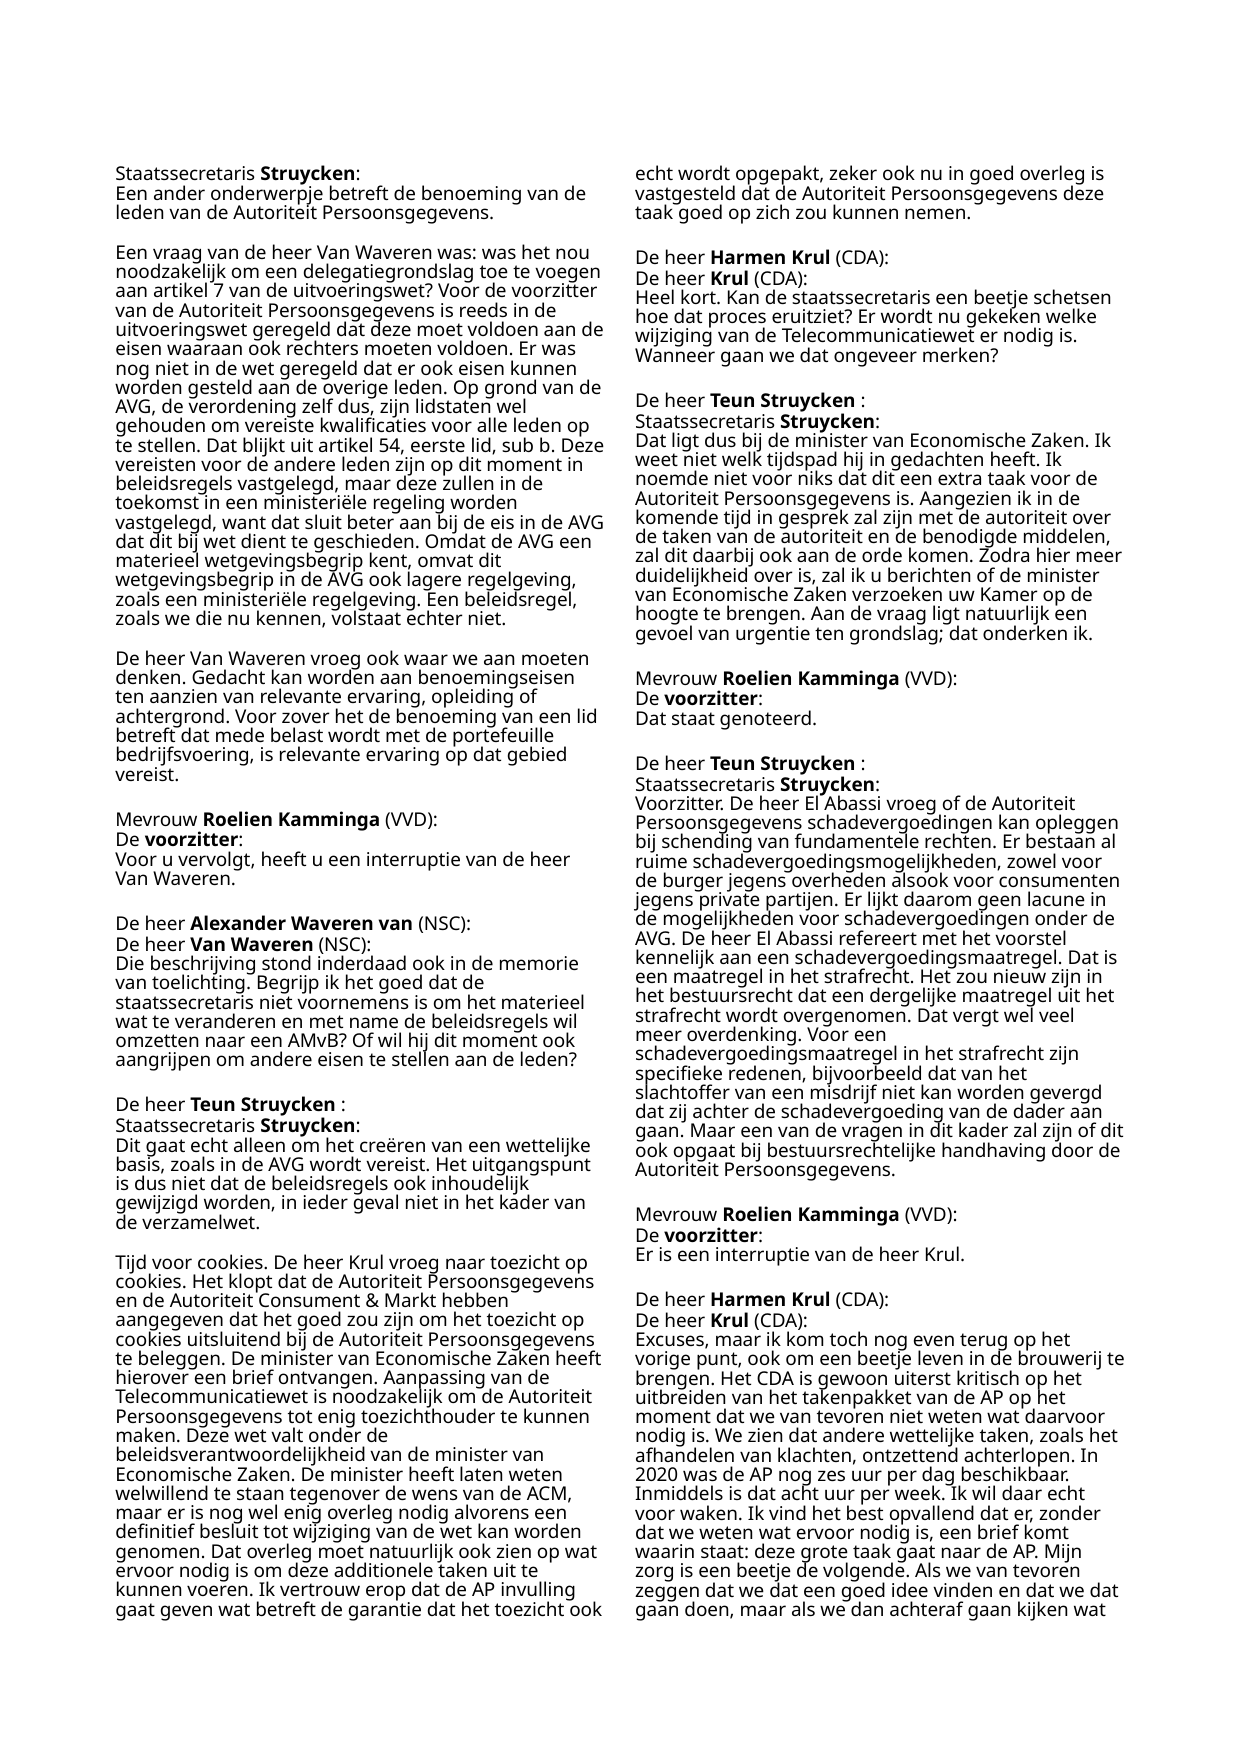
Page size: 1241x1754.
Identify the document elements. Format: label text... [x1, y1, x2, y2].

text De voorzitter: [635, 690, 1125, 710]
text De heer Harmen Krul (CDA): [635, 244, 1125, 270]
text De heer Teun Struycken : [635, 387, 1125, 413]
text Voor u vervolgt, heeft u een interruptie van de heer Van Waveren. [115, 851, 605, 889]
text Een ander onderwerpje betreft de benoeming van de leden van de Autoriteit Persoonsgegevens. [115, 184, 605, 223]
text De heer Harmen Krul (CDA): [635, 1286, 1125, 1312]
text Mevrouw Roelien Kamminga (VVD): [635, 1201, 1125, 1227]
text Er is een interruptie van de heer Krul. [635, 1246, 1125, 1265]
text De heer Van Waveren (NSC): [115, 936, 605, 955]
text Mevrouw Roelien Kamminga (VVD): [635, 665, 1125, 690]
text Een vraag van de heer Van Waveren was: was het nou noodzakelijk om een delegatiegrondslag toe te voegen aan artikel 7 van de uitvoeringswet? Voor de voorzitter van de Autoriteit Persoonsgegevens is reeds in de uitvoeringswet geregeld dat deze moet voldoen aan de eisen waaraan ook rechters moeten voldoen. Er was nog niet in de wet geregeld dat er ook eisen kunnen worden gesteld aan de overige leden. Op grond van de AVG, de verordening zelf dus, zijn lidstaten wel gehouden om vereiste kwalificaties voor alle leden op te stellen. Dat blijkt uit artikel 54, eerste lid, sub b. Deze vereisten voor de andere leden zijn op dit moment in beleidsregels vastgelegd, maar deze zullen in de toekomst in een ministeriële regeling worden vastgelegd, want dat sluit beter aan bij de eis in de AVG dat dit bij wet dient te geschieden. Omdat de AVG een materieel wetgevingsbegrip kent, omvat dit wetgevingsbegrip in de AVG ook lagere regelgeving, zoals een ministeriële regelgeving. Een beleidsregel, zoals we die nu kennen, volstaat echter niet. [115, 244, 605, 629]
text De heer Krul (CDA): [635, 270, 1125, 289]
text Dat staat genoteerd. [635, 710, 1125, 729]
text Tijd voor cookies. De heer Krul vroeg naar toezicht op cookies. Het klopt dat de Autoriteit Persoonsgegevens en de Autoriteit Consument & Markt hebben aangegeven dat het goed zou zijn om het toezicht op cookies uitsluitend bij de Autoriteit Persoonsgegevens te beleggen. De minister van Economische Zaken heeft hierover een brief ontvangen. Aanpassing van de Telecommunicatiewet is noodzakelijk om de Autoriteit Persoonsgegevens tot enig toezichthouder te kunnen maken. Deze wet valt onder de beleidsverantwoordelijkheid van de minister van Economische Zaken. De minister heeft laten weten welwillend te staan tegenover de wens van de ACM, maar er is nog wel enig overleg nodig alvorens een definitief besluit tot wijziging van de wet kan worden genomen. Dat overleg moet natuurlijk ook zien op wat ervoor nodig is om deze additionele taken uit te kunnen voeren. Ik vertrouw erop dat de AP invulling gaat geven wat betreft de garantie dat het toezicht ook [115, 1254, 605, 1620]
text De voorzitter: [115, 831, 605, 851]
text Mevrouw Roelien Kamminga (VVD): [115, 806, 605, 831]
text De heer Van Waveren vroeg ook waar we aan moeten denken. Gedacht kan worden aan benoemingseisen ten aanzien van relevante ervaring, opleiding of achtergrond. Voor zover het de benoeming van een lid betreft dat mede belast wordt met de portefeuille bedrijfsvoering, is relevante ervaring op dat gebied vereist. [115, 650, 605, 785]
text echt wordt opgepakt, zeker ook nu in goed overleg is vastgesteld dat de Autoriteit Persoonsgegevens deze taak goed op zich zou kunnen nemen. [635, 165, 1125, 223]
text De voorzitter: [635, 1227, 1125, 1246]
text Voorzitter. De heer El Abassi vroeg of de Autoriteit Persoonsgegevens schadevergoedingen kan opleggen bij schending van fundamentele rechten. Er bestaan al ruime schadevergoedingsmogelijkheden, zowel voor de burger jegens overheden alsook voor consumenten jegens private partijen. Er lijkt daarom geen lacune in de mogelijkheden voor schadevergoedingen onder de AVG. De heer El Abassi refereert met het voorstel kennelijk aan een schadevergoedingsmaatregel. Dat is een maatregel in het strafrecht. Het zou nieuw zijn in het bestuursrecht dat een dergelijke maatregel uit het strafrecht wordt overgenomen. Dat vergt wel veel meer overdenking. Voor een schadevergoedingsmaatregel in het strafrecht zijn specifieke redenen, bijvoorbeeld dat van het slachtoffer van een misdrijf niet kan worden gevergd dat zij achter de schadevergoeding van de dader aan gaan. Maar een van de vragen in dit kader zal zijn of dit ook opgaat bij bestuursrechtelijke handhaving door de Autoriteit Persoonsgegevens. [635, 795, 1125, 1180]
text De heer Teun Struycken : [635, 750, 1125, 776]
text Staatssecretaris Struycken: [635, 776, 1125, 795]
text Dit gaat echt alleen om het creëren van een wettelijke basis, zoals in de AVG wordt vereist. Het uitgangspunt is dus niet dat de beleidsregels ook inhoudelijk gewijzigd worden, in ieder geval niet in het kader van de verzamelwet. [115, 1137, 605, 1233]
text Excuses, maar ik kom toch nog even terug op het vorige punt, ook om een beetje leven in de brouwerij te brengen. Het CDA is gewoon uiterst kritisch op het uitbreiden van het takenpakket van de AP op het moment dat we van tevoren niet weten wat daarvoor nodig is. We zien dat andere wettelijke taken, zoals het afhandelen van klachten, ontzettend achterlopen. In 2020 was de AP nog zes uur per dag beschikbaar. Inmiddels is dat acht uur per week. Ik wil daar echt voor waken. Ik vind het best opvallend dat er, zonder dat we weten wat ervoor nodig is, een brief komt waarin staat: deze grote taak gaat naar de AP. Mijn zorg is een beetje de volgende. Als we van tevoren zeggen dat we dat een goed idee vinden en dat we dat gaan doen, maar als we dan achteraf gaan kijken wat [635, 1331, 1125, 1620]
text De heer Teun Struycken : [115, 1092, 605, 1117]
text De heer Alexander Waveren van (NSC): [115, 910, 605, 936]
text Die beschrijving stond inderdaad ook in de memorie van toelichting. Begrijp ik het goed dat de staatssecretaris niet voornemens is om het materieel wat te veranderen en met name de beleidsregels wil omzetten naar een AMvB? Of wil hij dit moment ook aangrijpen om andere eisen te stellen aan de leden? [115, 955, 605, 1071]
text Staatssecretaris Struycken: [635, 413, 1125, 432]
text Staatssecretaris Struycken: [115, 165, 605, 184]
text Staatssecretaris Struycken: [115, 1117, 605, 1137]
text Dat ligt dus bij de minister van Economische Zaken. Ik weet niet welk tijdspad hij in gedachten heeft. Ik noemde niet voor niks dat dit een extra taak voor de Autoriteit Persoonsgegevens is. Aangezien ik in de komende tijd in gesprek zal zijn met de autoriteit over de taken van de autoriteit en de benodigde middelen, zal dit daarbij ook aan de orde komen. Zodra hier meer duidelijkheid over is, zal ik u berichten of de minister van Economische Zaken verzoeken uw Kamer op de hoogte te brengen. Aan de vraag ligt natuurlijk een gevoel van urgentie ten grondslag; dat onderken ik. [635, 432, 1125, 644]
text Heel kort. Kan de staatssecretaris een beetje schetsen hoe dat proces eruitziet? Er wordt nu gekeken welke wijziging van de Telecommunicatiewet er nodig is. Wanneer gaan we dat ongeveer merken? [635, 289, 1125, 366]
text De heer Krul (CDA): [635, 1312, 1125, 1331]
